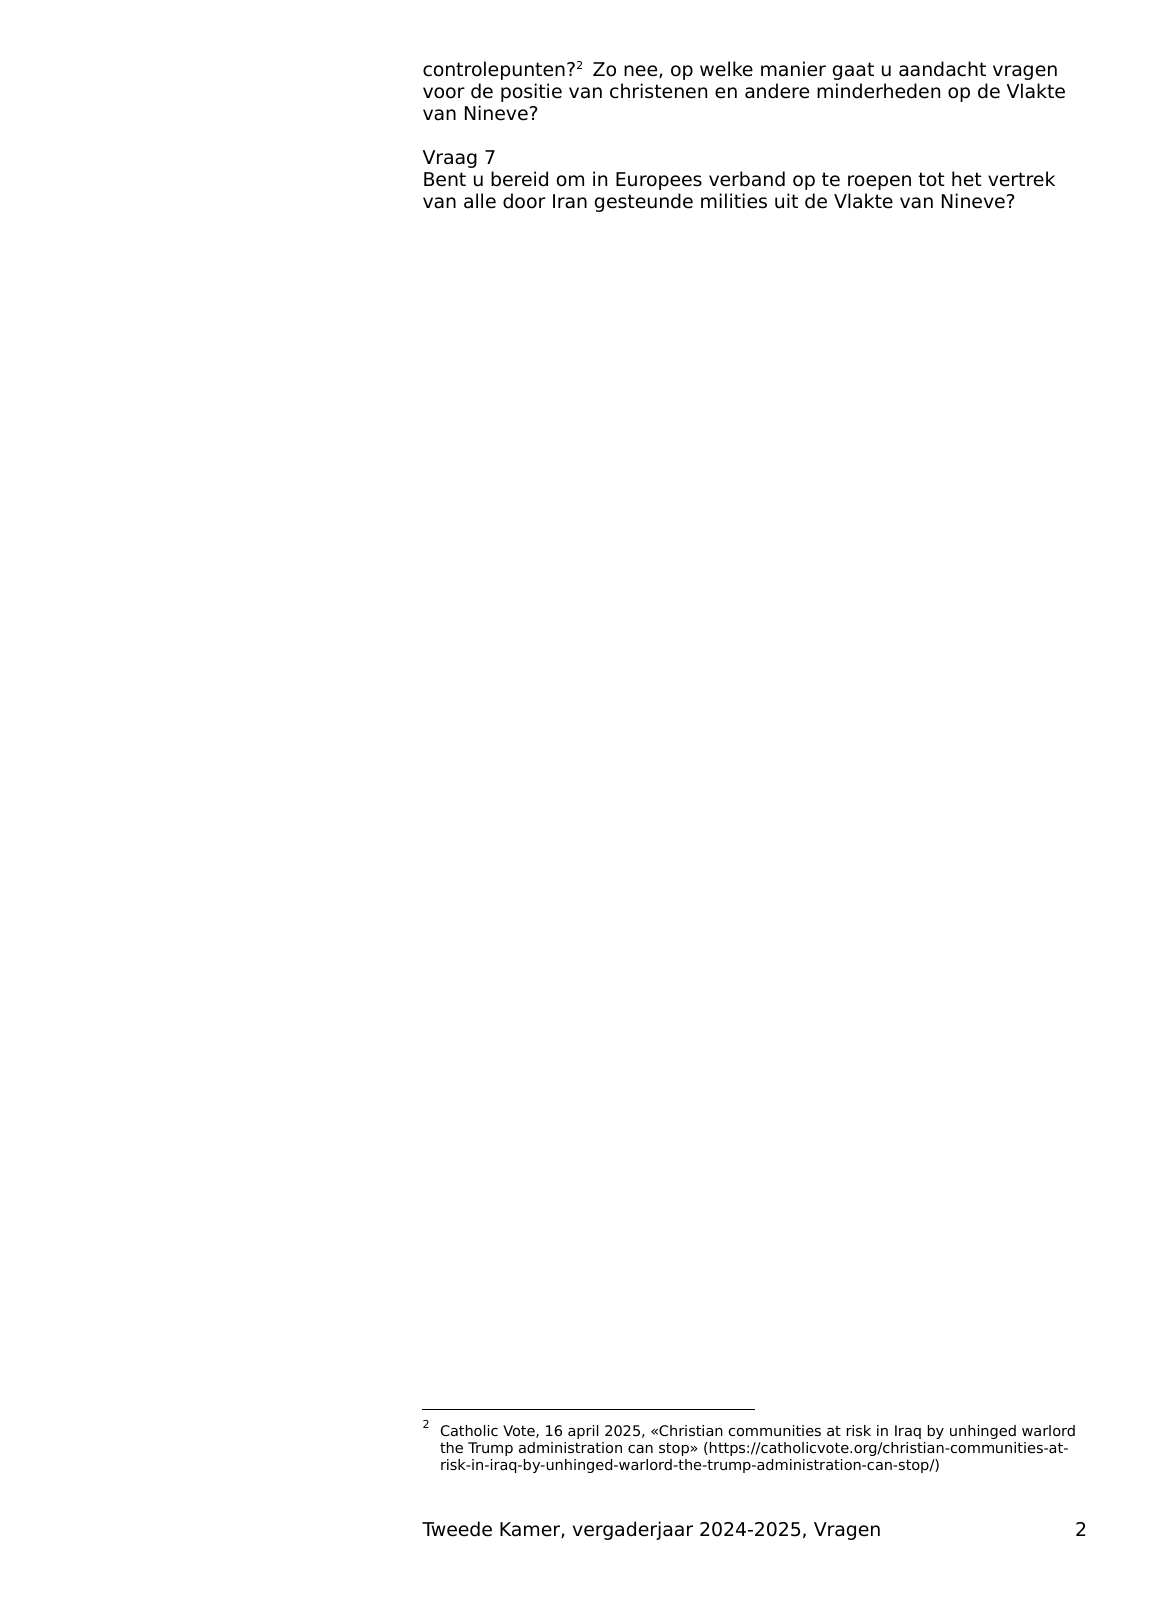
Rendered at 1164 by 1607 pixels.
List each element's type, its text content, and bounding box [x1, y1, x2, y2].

text controlepunten? Zo nee, op welke manier gaat u aandacht vragen voor de positie van christenen en andere minderheden op de Vlakte van Nineve? [422, 59, 1087, 125]
text Bent u bereid om in Europees verband op te roepen tot het vertrek van alle door Iran gesteunde milities uit de Vlakte van Nineve? [422, 169, 1087, 213]
text Catholic Vote, 16 april 2025, «Christian communities at risk in Iraq by unhinged warlord the Trump administration can stop» (https://catholicvote.org/christian-communities-at-risk-in-iraq-by-unhinged-warlord-the-trump-administration-can-stop/) [422, 1418, 1087, 1474]
text Vraag 7 [422, 147, 1087, 169]
